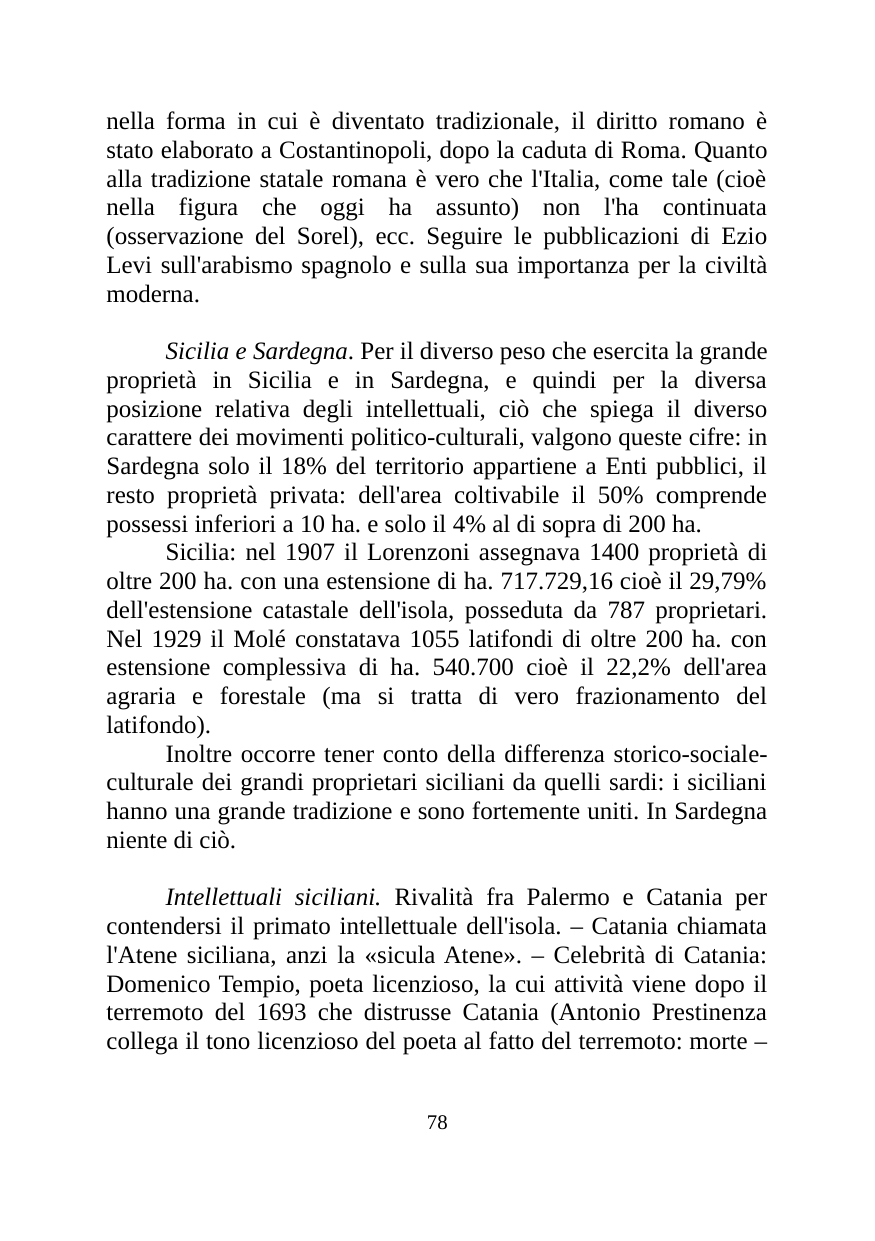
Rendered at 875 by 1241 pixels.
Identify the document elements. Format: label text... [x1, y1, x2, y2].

text Sicilia: nel 1907 il Lorenzoni assegnava 1400 proprietà di oltre 200 ha. con una estensione di ha. 717.729,16 cioè il 29,79% dell'estensione catastale dell'isola, posseduta da 787 proprietari. Nel 1929 il Molé constatava 1055 latifondi di oltre 200 ha. con estensione complessiva di ha. 540.700 cioè il 22,2% dell'area agraria e forestale (ma si tratta di vero frazionamento del latifondo). [106, 537, 768, 739]
text Sicilia e Sardegna. Per il diverso peso che esercita la grande proprietà in Sicilia e in Sardegna, e quindi per la diversa posizione relativa degli intellettuali, ciò che spiega il diverso carattere dei movimenti politico-culturali, valgono queste cifre: in Sardegna solo il 18% del territorio appartiene a Enti pubblici, il resto proprietà privata: dell'area coltivabile il 50% comprende possessi inferiori a 10 ha. e solo il 4% al di sopra di 200 ha. [106, 336, 768, 537]
text Intellettuali siciliani. Rivalità fra Palermo e Catania per contendersi il primato intellettuale dell'isola. – Catania chiamata l'Atene siciliana, anzi la «sicula Atene». – Celebrità di Catania: Domenico Tempio, poeta licenzioso, la cui attività viene dopo il terremoto del 1693 che distrusse Catania (Antonio Prestinenza collega il tono licenzioso del poeta al fatto del terremoto: morte – [106, 882, 768, 1055]
text nella forma in cui è diventato tradizionale, il diritto romano è stato elaborato a Costantinopoli, dopo la caduta di Roma. Quanto alla tradizione statale romana è vero che l'Italia, come tale (cioè nella figura che oggi ha assunto) non l'ha continuata (osservazione del Sorel), ecc. Seguire le pubblicazioni di Ezio Levi sull'arabismo spagnolo e sulla sua importanza per la civiltà moderna. [106, 106, 768, 307]
text Inoltre occorre tener conto della differenza storico-sociale-culturale dei grandi proprietari siciliani da quelli sardi: i siciliani hanno una grande tradizione e sono fortemente uniti. In Sardegna niente di ciò. [106, 739, 768, 854]
